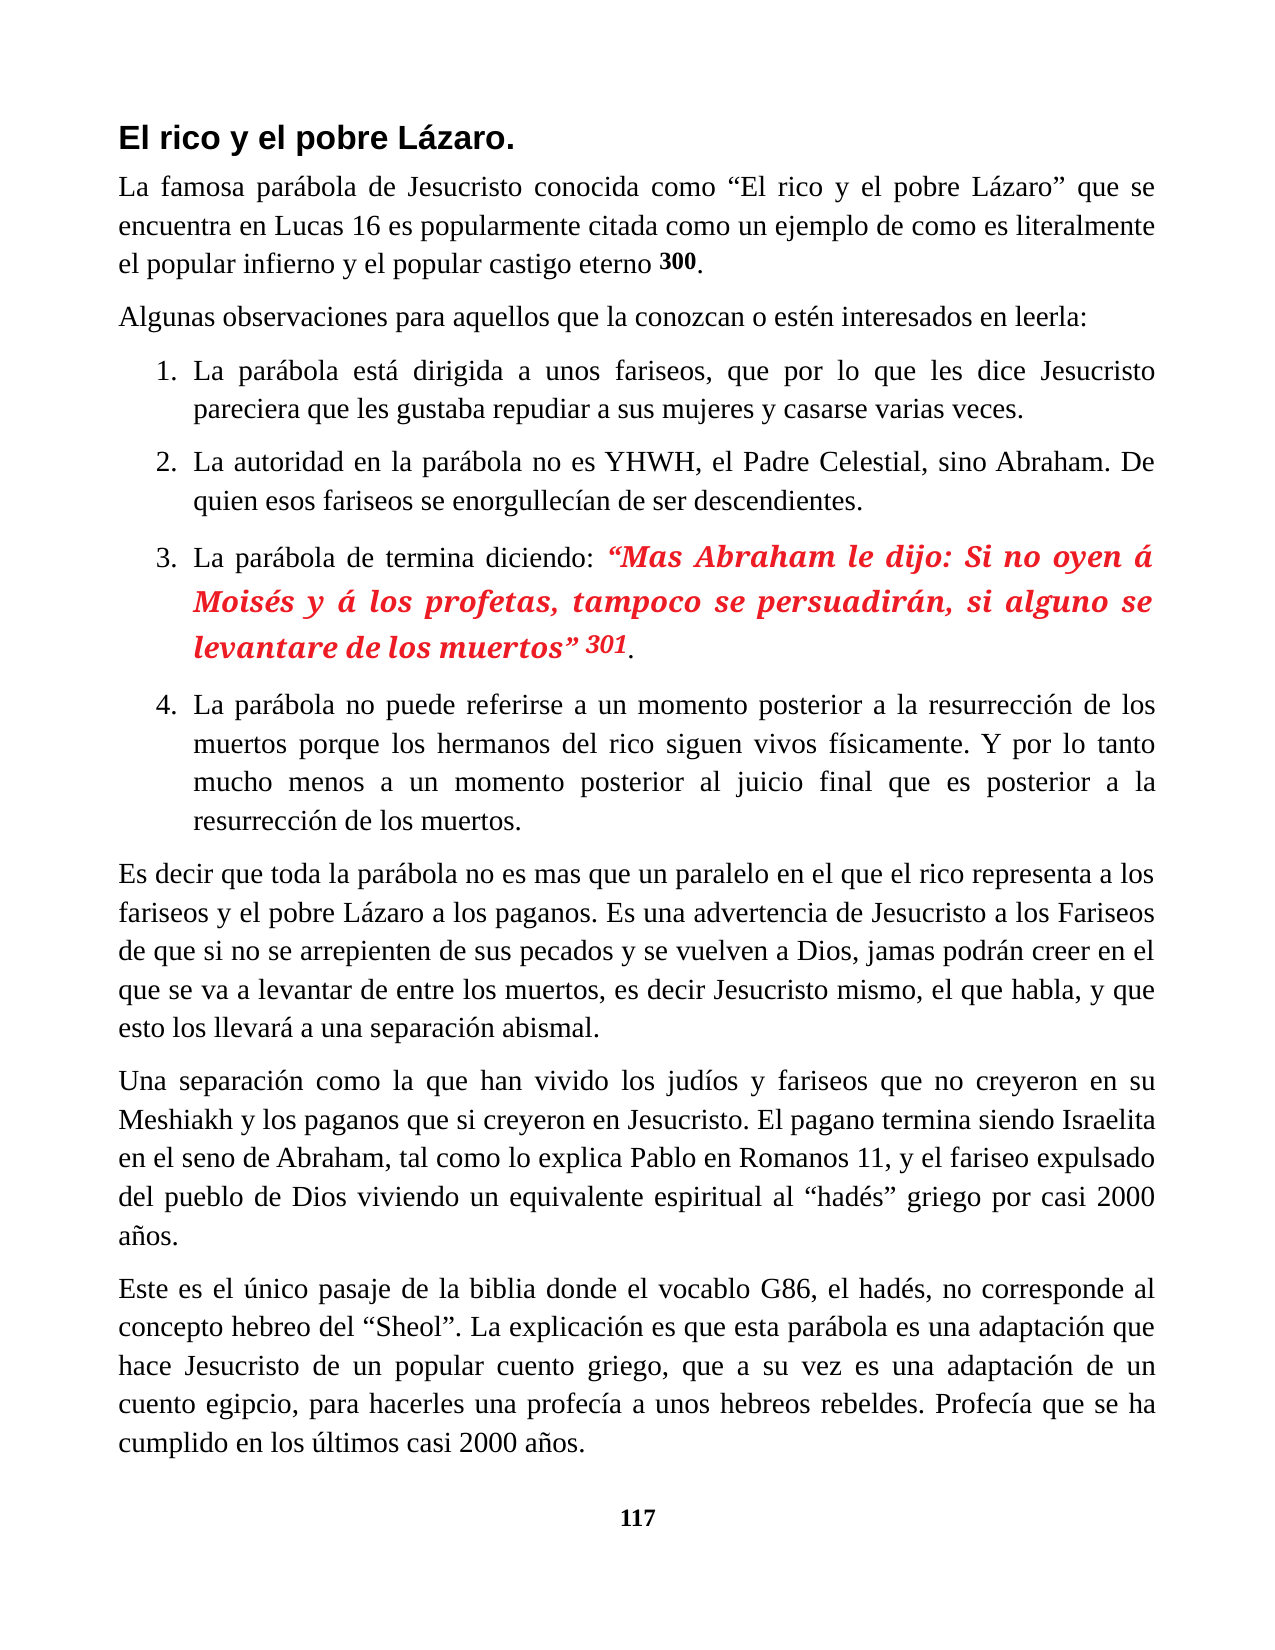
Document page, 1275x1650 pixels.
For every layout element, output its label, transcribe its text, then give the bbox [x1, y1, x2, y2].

text La famosa parábola de Jesucristo conocida como “El rico y el pobre Lázaro” que se encuentra en Lucas 16 es popularmente citada como un ejemplo de como es literalmente el popular infierno y el popular castigo eterno . [118, 169, 1157, 280]
list La parábola no puede referirse a un momento posterior a la resurrección de los muertos porque los hermanos del rico siguen vivos físicamente. Y por lo tanto mucho menos a un momento posterior al juicio final que es posterior a la resurrección de los muertos. [156, 687, 1157, 837]
text Es decir que toda la parábola no es mas que un paralelo en el que el rico representa a los fariseos y el pobre Lázaro a los paganos. Es una advertencia de Jesucristo a los Fariseos de que si no se arrepienten de sus pecados y se vuelven a Dios, jamas podrán creer en el que se va a levantar de entre los muertos, es decir Jesucristo mismo, el que habla, y que esto los llevará a una separación abismal. [118, 856, 1157, 1044]
list La autoridad en la parábola no es YHWH, el Padre Celestial, sino Abraham. De quien esos fariseos se enorgullecían de ser descendientes. [156, 444, 1157, 516]
subtitle El rico y el pobre Lázaro. [118, 118, 1157, 157]
list La parábola de termina diciendo: “Mas Abraham le dijo: Si no oyen á Moisés y á los profetas, tampoco se persuadirán, si alguno se levantare de los muertos” . [156, 536, 1157, 667]
list La parábola está dirigida a unos fariseos, que por lo que les dice Jesucristo pareciera que les gustaba repudiar a sus mujeres y casarse varias veces. [156, 353, 1157, 425]
text Este es el único pasaje de la biblia donde el vocablo G86, el hadés, no corresponde al concepto hebreo del “Sheol”. La explicación es que esta parábola es una adaptación que hace Jesucristo de un popular cuento griego, que a su vez es una adaptación de un cuento egipcio, para hacerles una profecía a unos hebreos rebeldes. Profecía que se ha cumplido en los últimos casi 2000 años. [118, 1271, 1157, 1458]
text Algunas observaciones para aquellos que la conozcan o estén interesados en leerla: [118, 299, 1157, 333]
text Una separación como la que han vivido los judíos y fariseos que no creyeron en su Meshiakh y los paganos que si creyeron en Jesucristo. El pagano termina siendo Israelita en el seno de Abraham, tal como lo explica Pablo en Romanos 11, y el fariseo expulsado del pueblo de Dios viviendo un equivalente espiritual al “hadés” griego por casi 2000 años. [118, 1063, 1157, 1251]
